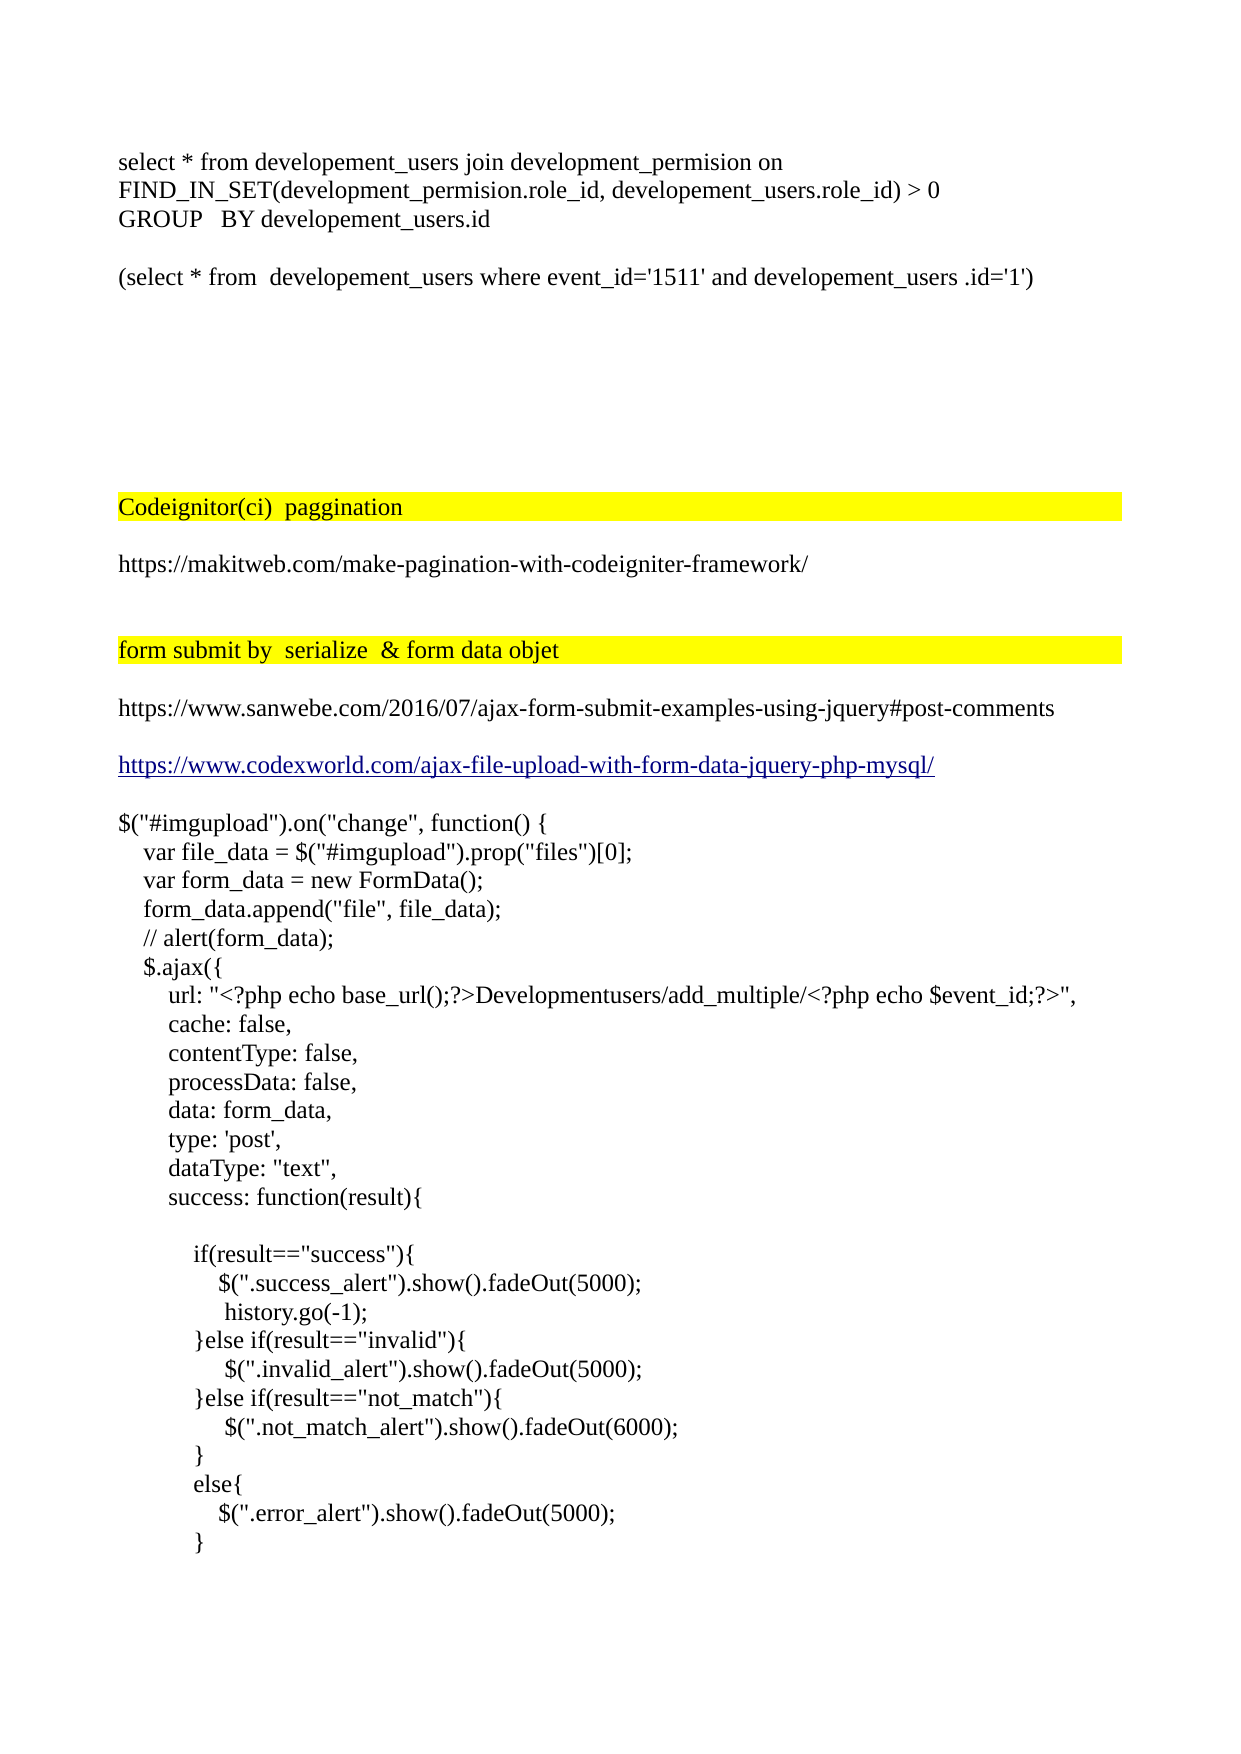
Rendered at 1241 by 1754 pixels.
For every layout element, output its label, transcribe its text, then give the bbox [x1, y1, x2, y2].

text }else if(result=="invalid"){ [118, 1326, 1122, 1354]
text https://www.sanwebe.com/2016/07/ajax-form-submit-examples-using-jquery#post-comments [118, 693, 1122, 722]
text contentType: false, [118, 1038, 1122, 1067]
text else{ [118, 1469, 1122, 1498]
text form submit by serialize & form data objet [118, 636, 1122, 664]
text processData: false, [118, 1067, 1122, 1096]
text (select * from developement_users where event_id='1511' and developement_users .id='1') [118, 262, 1122, 291]
text $(".success_alert").show().fadeOut(5000); [118, 1268, 1122, 1297]
text history.go(-1); [118, 1297, 1122, 1326]
text if(result=="success"){ [118, 1239, 1122, 1268]
text type: 'post', [118, 1124, 1122, 1153]
text var file_data = $("#imgupload").prop("files")[0]; [118, 837, 1122, 866]
text Codeignitor(ci) paggination [118, 492, 1122, 521]
text data: form_data, [118, 1096, 1122, 1124]
text // alert(form_data); [118, 923, 1122, 952]
text select * from developement_users join development_permision on FIND_IN_SET(development_permision.role_id, developement_users.role_id) > 0 [118, 147, 1122, 204]
text $.ajax({ [118, 952, 1122, 981]
text $(".invalid_alert").show().fadeOut(5000); [118, 1354, 1122, 1383]
text url: "<?php echo base_url();?>Developmentusers/add_multiple/<?php echo $event_id;?>", [118, 981, 1122, 1009]
text $(".error_alert").show().fadeOut(5000); [118, 1498, 1122, 1527]
text GROUP BY developement_users.id [118, 204, 1122, 233]
text form_data.append("file", file_data); [118, 894, 1122, 923]
text }else if(result=="not_match"){ [118, 1383, 1122, 1412]
text } [118, 1527, 1122, 1556]
text } [118, 1441, 1122, 1469]
text cache: false, [118, 1009, 1122, 1038]
text success: function(result){ [118, 1182, 1122, 1211]
text https://makitweb.com/make-pagination-with-codeigniter-framework/ [118, 549, 1122, 578]
text $(".not_match_alert").show().fadeOut(6000); [118, 1412, 1122, 1441]
text dataType: "text", [118, 1153, 1122, 1182]
text https://www.codexworld.com/ajax-file-upload-with-form-data-jquery-php-mysql/ [118, 751, 1122, 779]
text var form_data = new FormData(); [118, 866, 1122, 894]
text $("#imgupload").on("change", function() { [118, 808, 1122, 837]
